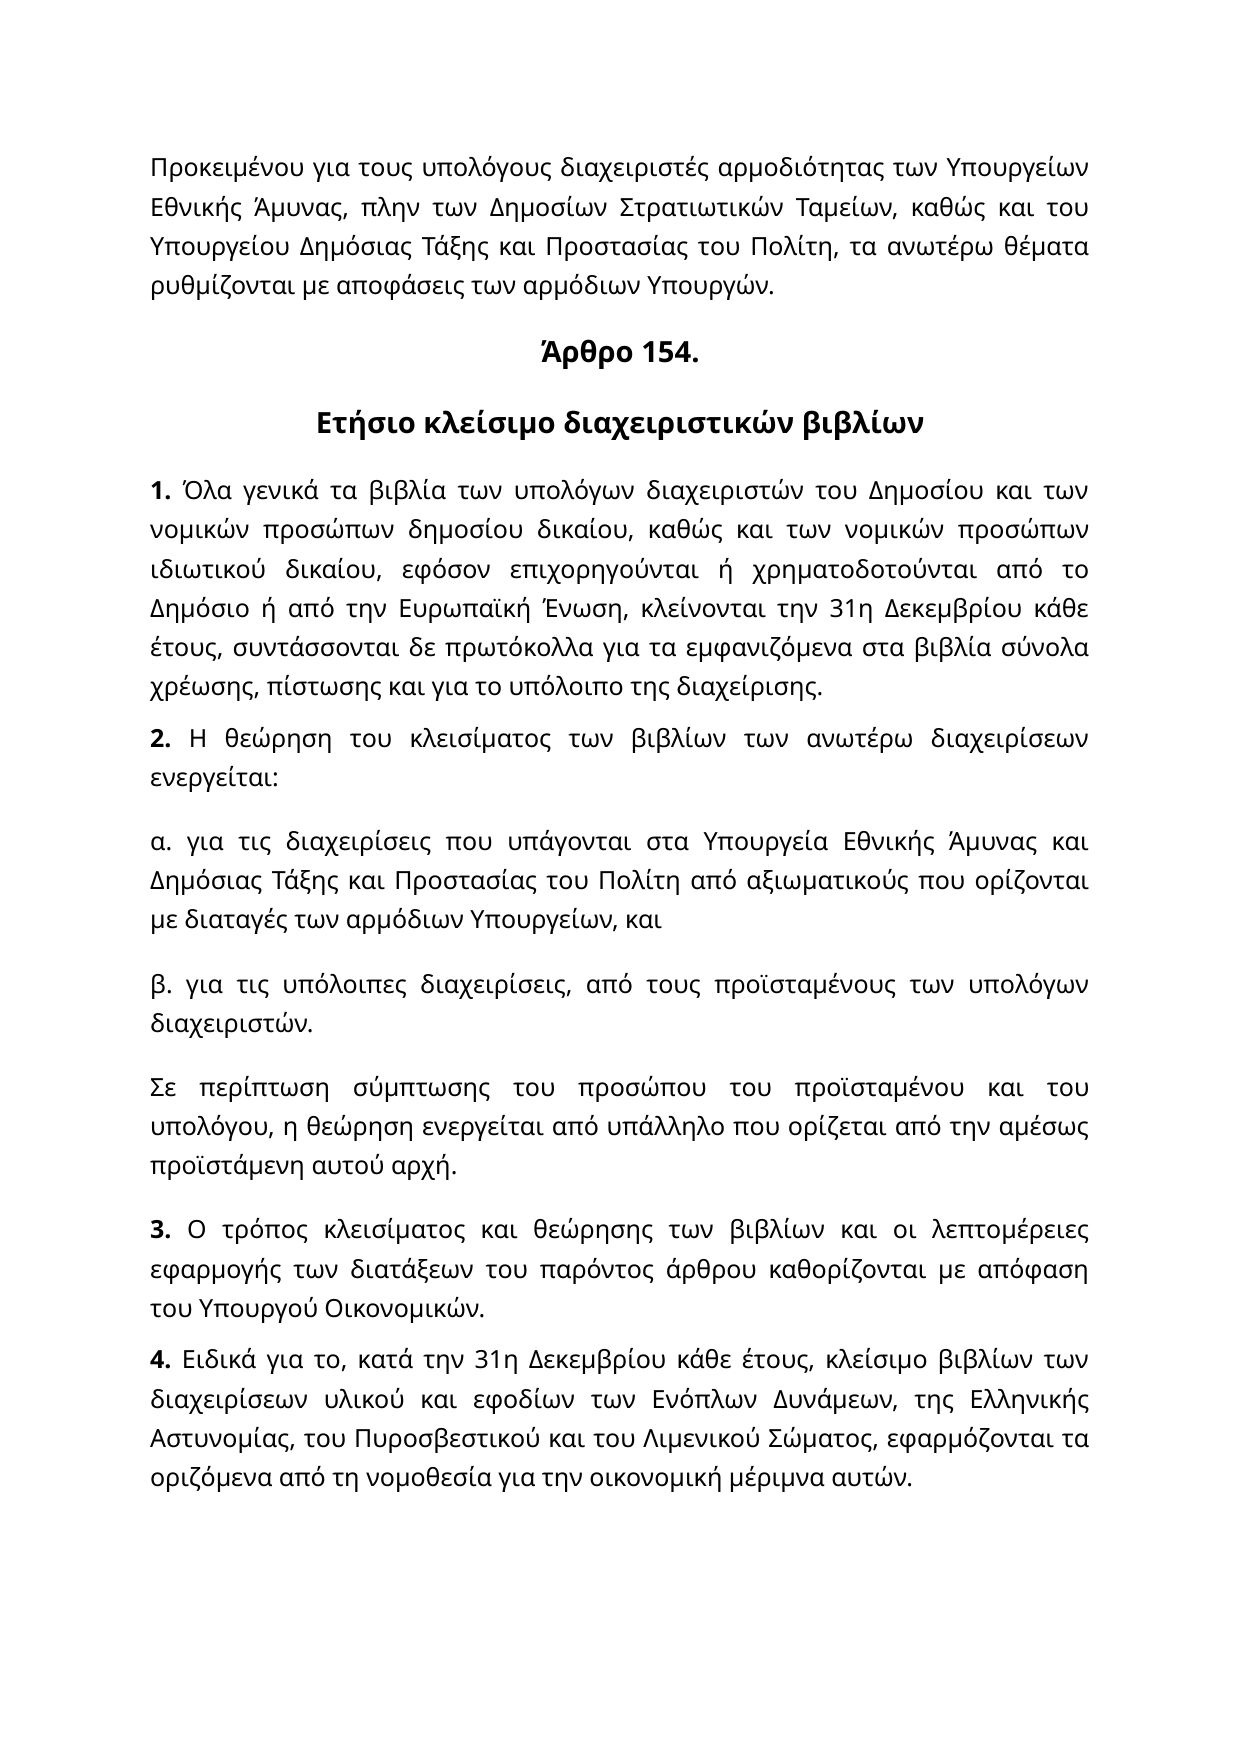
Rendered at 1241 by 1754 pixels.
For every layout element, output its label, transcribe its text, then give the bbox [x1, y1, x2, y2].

text α. για τις διαχειρίσεις που υπάγονται στα Υπουργεία Εθνικής Άμυνας και Δημόσιας Τάξης και Προστασίας του Πολίτη από αξιωματικούς που ορίζονται με διαταγές των αρμόδιων Υπουργείων, και [150, 824, 1090, 936]
subtitle Άρθρο 154. [150, 332, 1090, 371]
text Προκειμένου για τους υπολόγους διαχειριστές αρμοδιότητας των Υπουργείων Εθνικής Άμυνας, πλην των Δημοσίων Στρατιωτικών Ταμείων, καθώς και του Υπουργείου Δημόσιας Τάξης και Προστασίας του Πολίτη, τα ανωτέρω θέματα ρυθμίζονται με αποφάσεις των αρμόδιων Υπουργών. [150, 150, 1090, 302]
text β. για τις υπόλοιπες διαχειρίσεις, από τους προϊσταμένους των υπολόγων διαχειριστών. [150, 966, 1090, 1039]
text 3. Ο τρόπος κλεισίματος και θεώρησης των βιβλίων και οι λεπτομέρειες εφαρμογής των διατάξεων του παρόντος άρθρου καθορίζονται με απόφαση του Υπουργού Οικονομικών. [150, 1212, 1090, 1324]
text 2. Η θεώρηση του κλεισίματος των βιβλίων των ανωτέρω διαχειρίσεων ενεργείται: [150, 720, 1090, 794]
text 1. Όλα γενικά τα βιβλία των υπολόγων διαχειριστών του Δημοσίου και των νομικών προσώπων δημοσίου δικαίου, καθώς και των νομικών προσώπων ιδιωτικού δικαίου, εφόσον επιχορηγούνται ή χρηματοδοτούνται από το Δημόσιο ή από την Ευρωπαϊκή Ένωση, κλείνονται την 31η Δεκεμβρίου κάθε έτους, συντάσσονται δε πρωτόκολλα για τα εμφανιζόμενα στα βιβλία σύνολα χρέωσης, πίστωσης και για το υπόλοιπο της διαχείρισης. [150, 473, 1090, 703]
text 4. Ειδικά για το, κατά την 31η Δεκεμβρίου κάθε έτους, κλείσιμο βιβλίων των διαχειρίσεων υλικού και εφοδίων των Ενόπλων Δυνάμεων, της Ελληνικής Αστυνομίας, του Πυροσβεστικού και του Λιμενικού Σώματος, εφαρμόζονται τα οριζόμενα από τη νομοθεσία για την οικονομική μέριμνα αυτών. [150, 1342, 1090, 1494]
subtitle Ετήσιο κλείσιμο διαχειριστικών βιβλίων [150, 402, 1090, 442]
text Σε περίπτωση σύμπτωσης του προσώπου του προϊσταμένου και του υπολόγου, η θεώρηση ενεργείται από υπάλληλο που ορίζεται από την αμέσως προϊστάμενη αυτού αρχή. [150, 1069, 1090, 1182]
